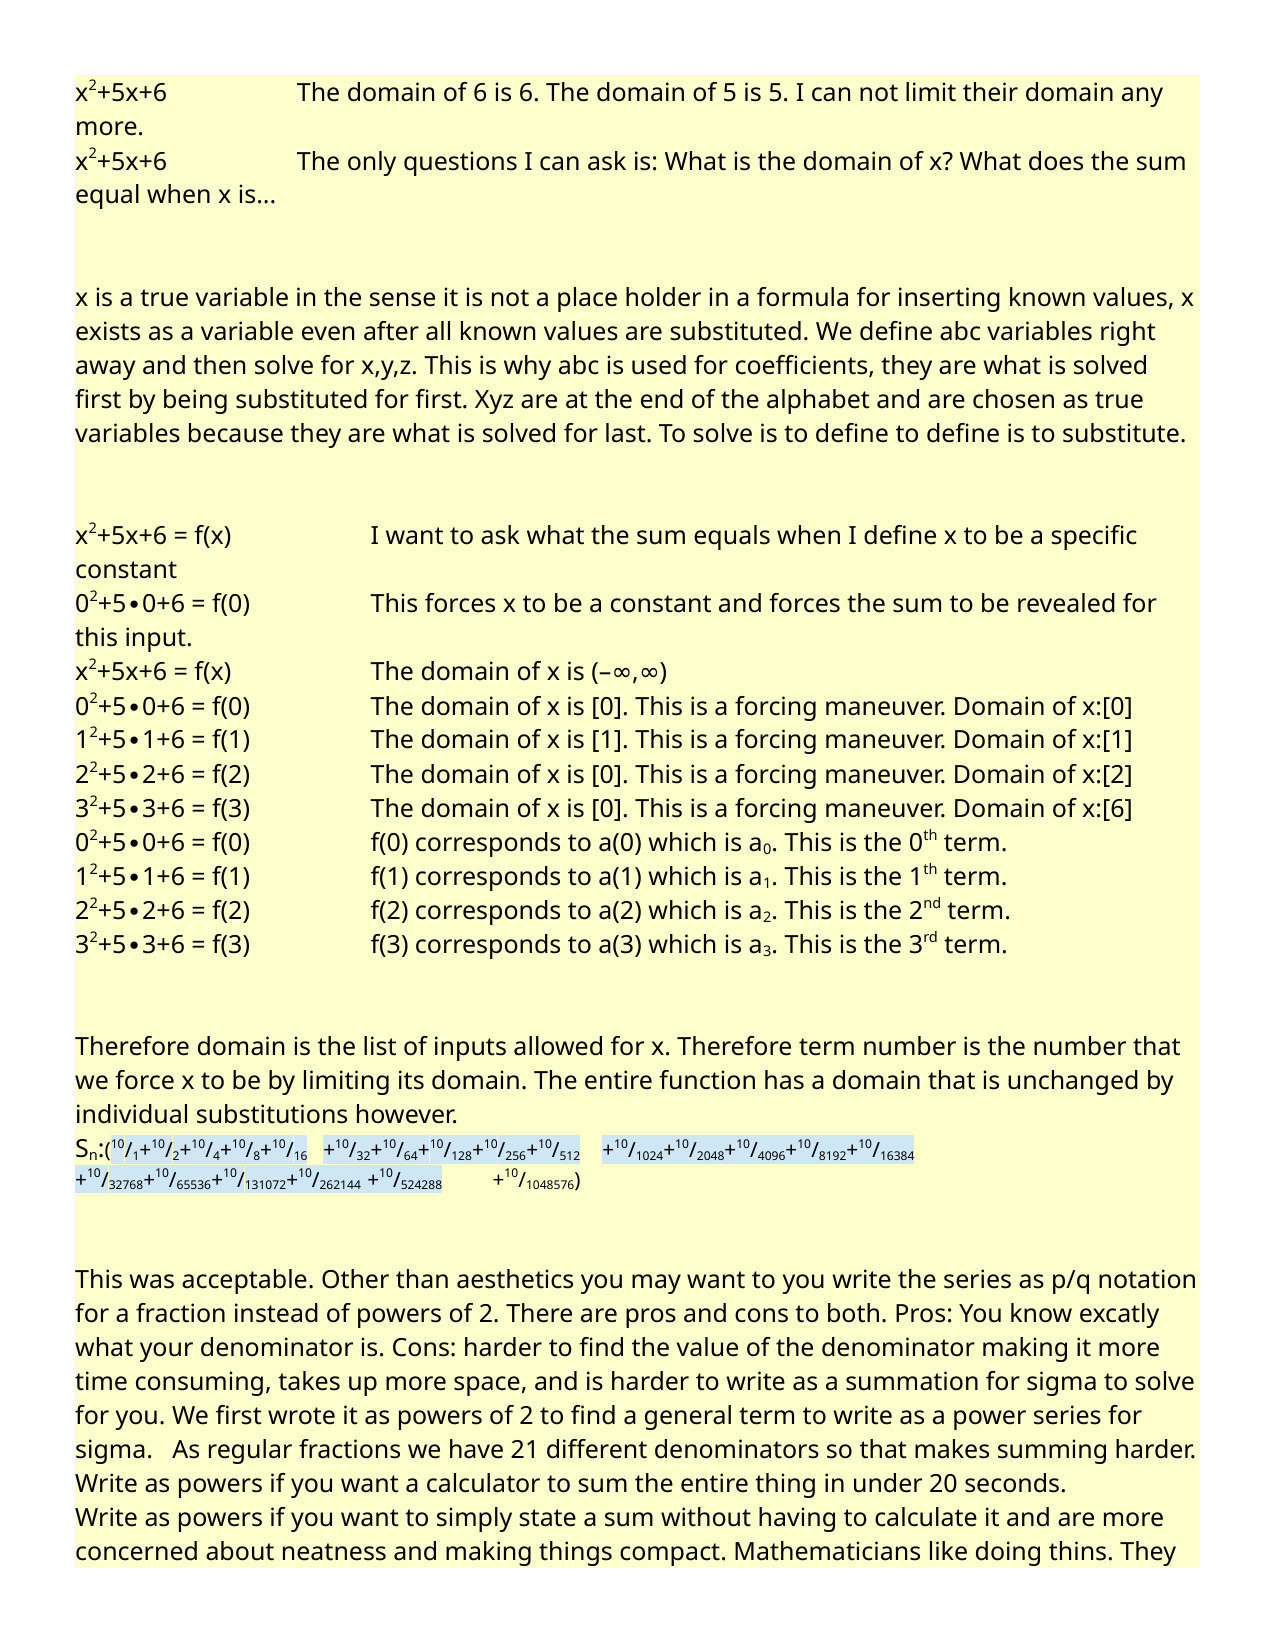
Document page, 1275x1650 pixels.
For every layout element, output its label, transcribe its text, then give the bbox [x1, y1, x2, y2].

text x2+5x+6 The only questions I can ask is: What is the domain of x? What does the sum equal when x is... [75, 143, 1200, 211]
text 02+5∙0+6 = f(0) This forces x to be a constant and forces the sum to be revealed for this input. [75, 586, 1200, 654]
text 32+5∙3+6 = f(3) f(3) corresponds to a(3) which is a3. This is the 3rd term. [75, 927, 1200, 961]
text x2+5x+6 = f(x) I want to ask what the sum equals when I define x to be a specific constant [75, 518, 1200, 586]
text This was acceptable. Other than aesthetics you may want to you write the series as p/q notation for a fraction instead of powers of 2. There are pros and cons to both. Pros: You know excatly what your denominator is. Cons: harder to find the value of the denominator making it more time consuming, takes up more space, and is harder to write as a summation for sigma to solve for you. We first wrote it as powers of 2 to find a general term to write as a power series for sigma. As regular fractions we have 21 different denominators so that makes summing harder. [75, 1262, 1200, 1466]
text 02+5∙0+6 = f(0) The domain of x is [0]. This is a forcing maneuver. Domain of x:[0] [75, 688, 1200, 722]
text Therefore domain is the list of inputs allowed for x. Therefore term number is the number that we force x to be by limiting its domain. The entire function has a domain that is unchanged by individual substitutions however. [75, 1029, 1200, 1131]
text x2+5x+6 = f(x) The domain of x is (–∞,∞) [75, 654, 1200, 688]
text Write as powers if you want a calculator to sum the entire thing in under 20 seconds. [75, 1466, 1200, 1500]
text 32+5∙3+6 = f(3) The domain of x is [0]. This is a forcing maneuver. Domain of x:[6] [75, 790, 1200, 824]
text x is a true variable in the sense it is not a place holder in a formula for inserting known values, x exists as a variable even after all known values are substituted. We define abc variables right away and then solve for x,y,z. This is why abc is used for coefficients, they are what is solved first by being substituted for first. Xyz are at the end of the alphabet and are chosen as true variables because they are what is solved for last. To solve is to define to define is to substitute. [75, 279, 1200, 450]
text Write as powers if you want to simply state a sum without having to calculate it and are more concerned about neatness and making things compact. Mathematicians like doing thins. They [75, 1500, 1200, 1568]
text Sn:(10/1+10/2+10/4+10/8+10/16 +10/32+10/64+10/128+10/256+10/512 +10/1024+10/2048+10/4096+10/8192+10/16384 +10/32768+10/65536+10/131072+10/262144 +10/524288 +10/1048576) [75, 1131, 1200, 1193]
text x2+5x+6 The domain of 6 is 6. The domain of 5 is 5. I can not limit their domain any more. [75, 75, 1200, 143]
text 12+5∙1+6 = f(1) f(1) corresponds to a(1) which is a1. This is the 1th term. [75, 858, 1200, 892]
text 22+5∙2+6 = f(2) f(2) corresponds to a(2) which is a2. This is the 2nd term. [75, 892, 1200, 927]
text 02+5∙0+6 = f(0) f(0) corresponds to a(0) which is a0. This is the 0th term. [75, 824, 1200, 858]
text 12+5∙1+6 = f(1) The domain of x is [1]. This is a forcing maneuver. Domain of x:[1] [75, 722, 1200, 756]
text 22+5∙2+6 = f(2) The domain of x is [0]. This is a forcing maneuver. Domain of x:[2] [75, 756, 1200, 790]
